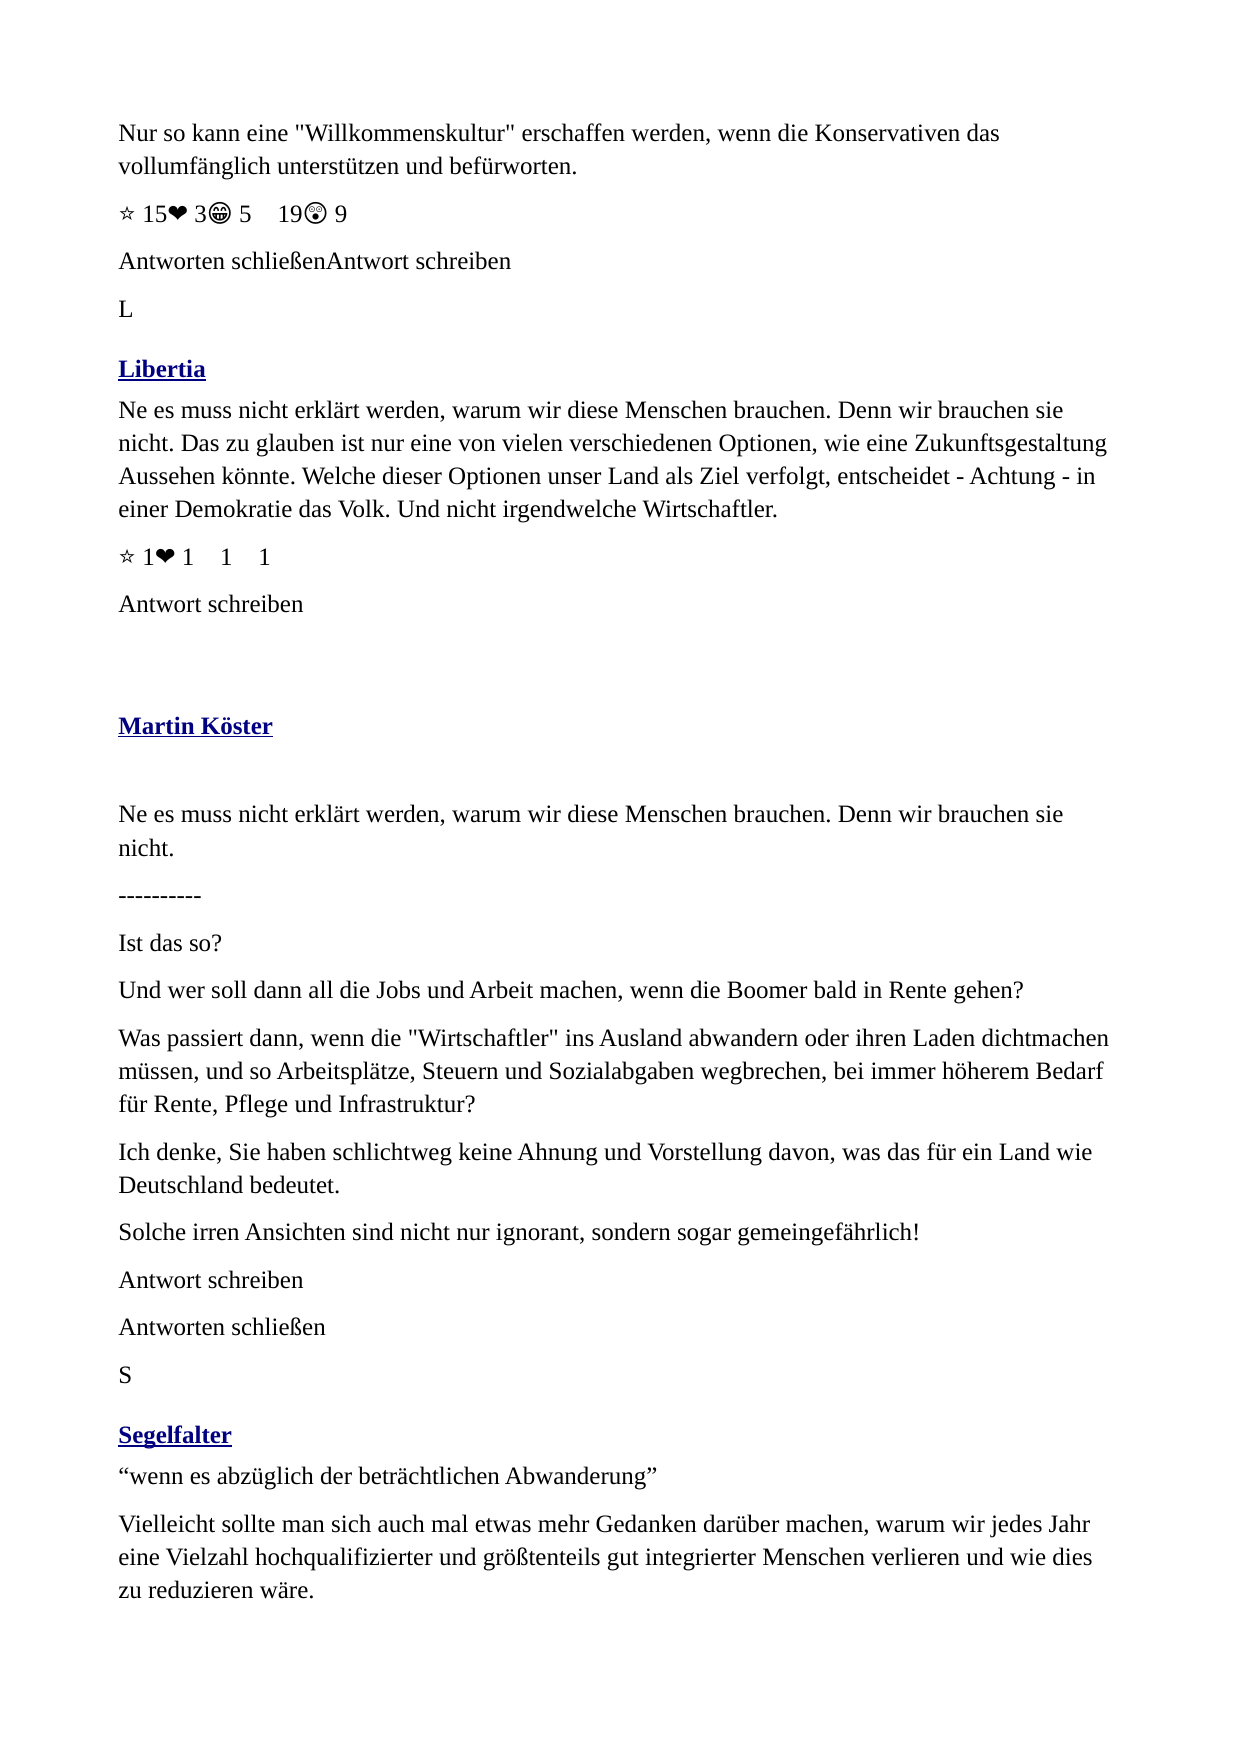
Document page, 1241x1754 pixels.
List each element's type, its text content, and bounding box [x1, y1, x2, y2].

subtitle Segelfalter [118, 1420, 1122, 1449]
subtitle Libertia [118, 354, 1122, 383]
text “wenn es abzüglich der beträchtlichen Abwanderung” [118, 1461, 1122, 1490]
text Antworten schließenAntwort schreiben [118, 246, 1122, 275]
text L [118, 294, 1122, 323]
text Ich denke, Sie haben schlichtweg keine Ahnung und Vorstellung davon, was das für ein Land wie Deutschland bedeutet. [118, 1137, 1122, 1198]
text Vielleicht sollte man sich auch mal etwas mehr Gedanken darüber machen, warum wir jedes Jahr eine Vielzahl hochqualifizierter und größtenteils gut integrierter Menschen verlieren und wie dies zu reduzieren wäre. [118, 1509, 1122, 1604]
text S [118, 1360, 1122, 1389]
text ⭐️ 1❤️ 1🙁 1🤨 1 [118, 542, 1122, 571]
text Antwort schreiben [118, 589, 1122, 618]
text ⭐️ 15❤️ 3😁 5🤨 19😲 9 [118, 199, 1122, 227]
text ---------- [118, 880, 1122, 909]
text Nur so kann eine "Willkommenskultur" erschaffen werden, wenn die Konservativen das vollumfänglich unterstützen und befürworten. [118, 118, 1122, 180]
text Und wer soll dann all die Jobs und Arbeit machen, wenn die Boomer bald in Rente gehen? [118, 975, 1122, 1004]
subtitle Martin Köster [118, 711, 1122, 739]
text Antworten schließen [118, 1312, 1122, 1341]
text Ne es muss nicht erklärt werden, warum wir diese Menschen brauchen. Denn wir brauchen sie nicht. Das zu glauben ist nur eine von vielen verschiedenen Optionen, wie eine Zukunftsgestaltung Aussehen könnte. Welche dieser Optionen unser Land als Ziel verfolgt, entscheidet - Achtung - in einer Demokratie das Volk. Und nicht irgendwelche Wirtschaftler. [118, 395, 1122, 523]
text Ne es muss nicht erklärt werden, warum wir diese Menschen brauchen. Denn wir brauchen sie nicht. [118, 799, 1122, 861]
text Antwort schreiben [118, 1265, 1122, 1294]
text Solche irren Ansichten sind nicht nur ignorant, sondern sogar gemeingefährlich! [118, 1217, 1122, 1246]
text Was passiert dann, wenn die "Wirtschaftler" ins Ausland abwandern oder ihren Laden dichtmachen müssen, und so Arbeitsplätze, Steuern und Sozialabgaben wegbrechen, bei immer höherem Bedarf für Rente, Pflege und Infrastruktur? [118, 1023, 1122, 1118]
text Ist das so? [118, 928, 1122, 957]
